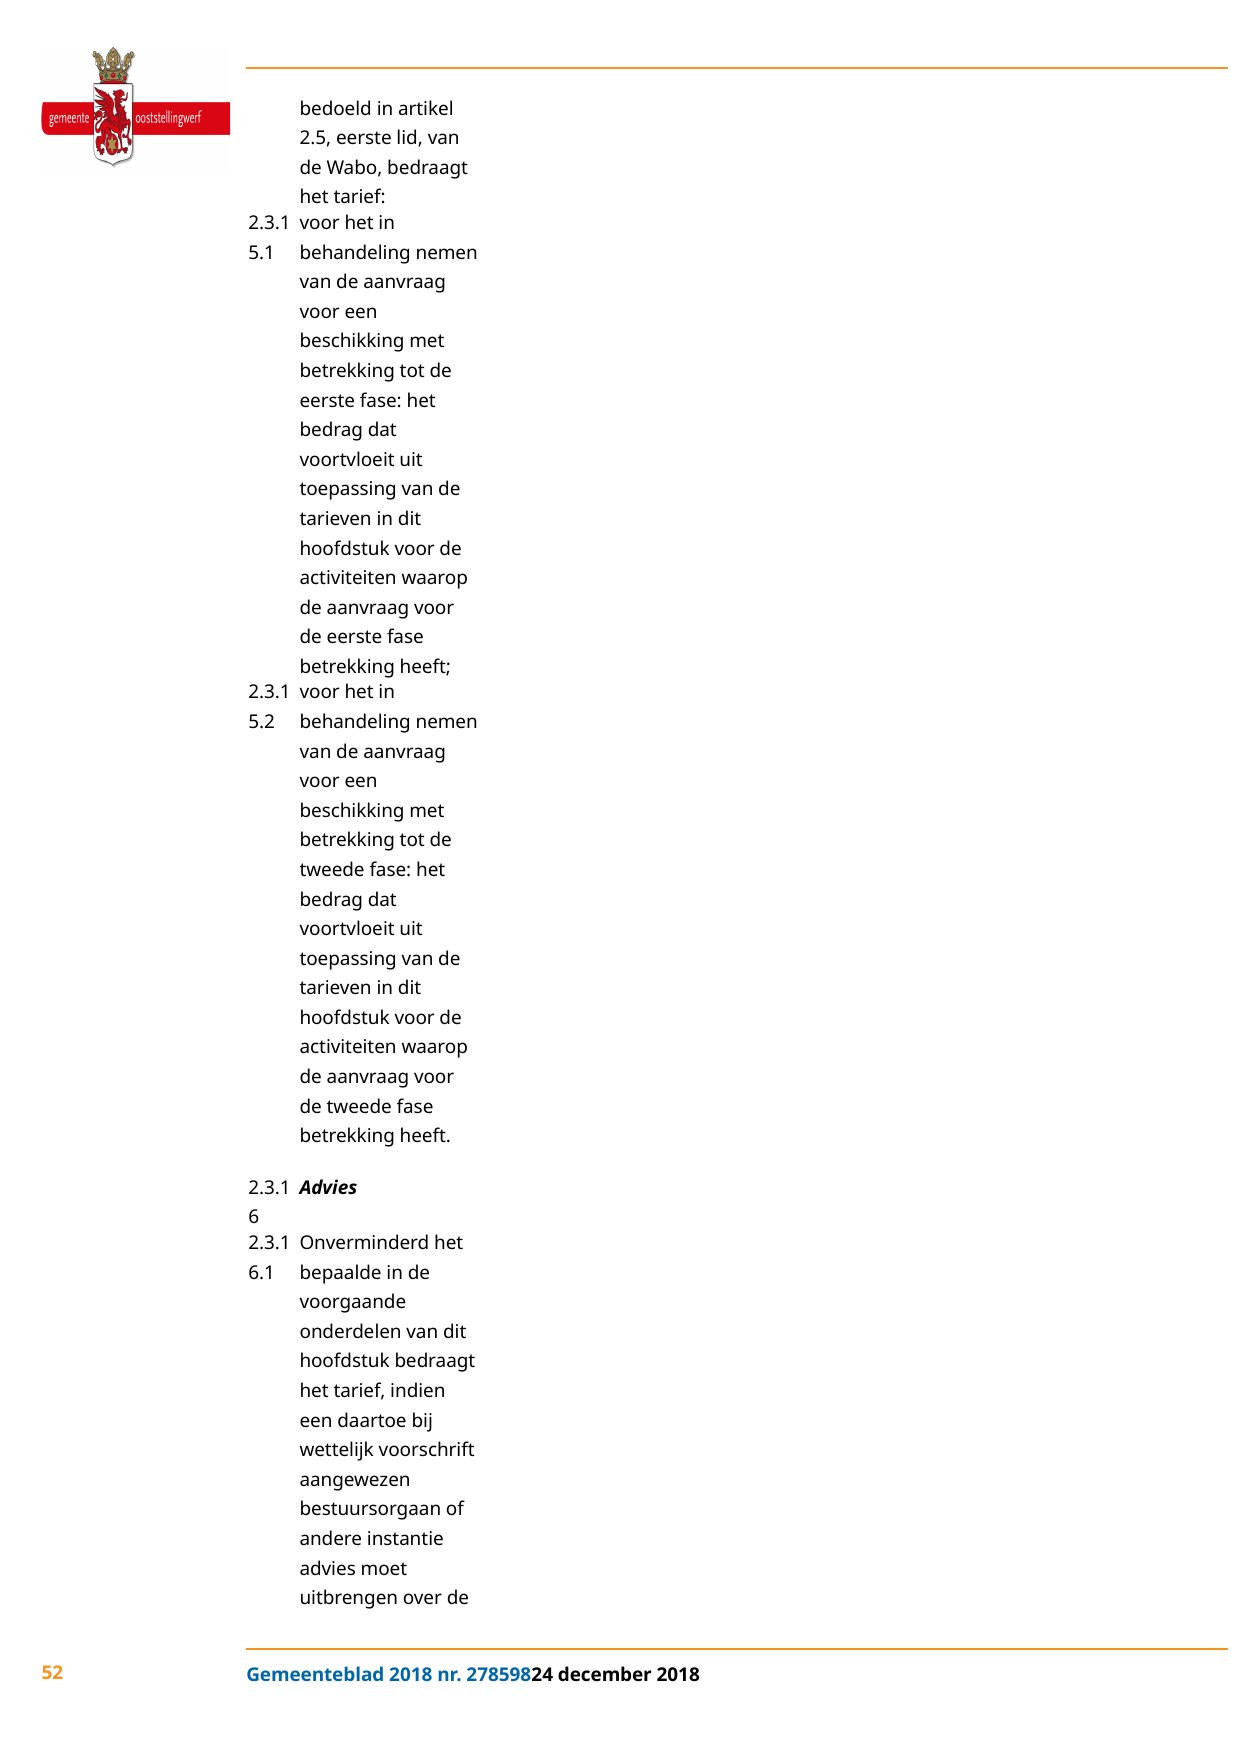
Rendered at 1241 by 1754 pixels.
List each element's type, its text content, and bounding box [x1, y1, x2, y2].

table_cell [1049, 1148, 1100, 1174]
table_cell [1100, 95, 1152, 209]
table_cell [1049, 209, 1100, 679]
table_cell [1049, 679, 1100, 1148]
table_cell [248, 95, 299, 209]
table_cell [740, 1148, 791, 1174]
table_cell [946, 209, 997, 679]
table_cell [740, 209, 791, 679]
table_cell bedoeld in artikel 2.5, eerste lid, van de Wabo, bedraagt het tarief: [299, 95, 481, 209]
table_cell [894, 679, 946, 1148]
table_cell [534, 209, 586, 679]
table_cell [791, 679, 843, 1148]
table_cell [689, 1148, 740, 1174]
table_cell [843, 95, 894, 209]
table_cell [586, 1174, 637, 1229]
table_cell [997, 209, 1048, 679]
table_cell [740, 679, 791, 1148]
table_cell [689, 1174, 740, 1229]
table_cell [689, 95, 740, 209]
table_cell [946, 1148, 997, 1174]
table_cell [946, 679, 997, 1148]
table_cell [946, 1229, 997, 1610]
table_cell [1049, 95, 1100, 209]
table_cell [534, 95, 586, 209]
table_cell [946, 1174, 997, 1229]
table_cell [586, 679, 637, 1148]
table_cell [894, 1148, 946, 1174]
table_cell [481, 1148, 534, 1174]
table_cell [791, 1229, 843, 1610]
table_cell [894, 95, 946, 209]
table_cell [843, 1174, 894, 1229]
table_cell [1100, 1174, 1152, 1229]
table_cell [894, 1174, 946, 1229]
table_cell [299, 1148, 481, 1174]
table_cell [534, 1229, 586, 1610]
table_cell [843, 1148, 894, 1174]
table_cell 2.3.15.1 [248, 209, 299, 679]
table_cell [843, 679, 894, 1148]
table_cell [586, 95, 637, 209]
table_cell voor het in behandeling nemen van de aanvraag voor een beschikking met betrekking tot de tweede fase: het bedrag dat voortvloeit uit toepassing van de tarieven in dit hoofdstuk voor de activiteiten waarop de aanvraag voor de tweede fase betrekking heeft. [299, 679, 481, 1148]
table_cell [637, 679, 688, 1148]
table_cell [997, 95, 1048, 209]
table_cell [637, 1174, 688, 1229]
table_cell [689, 679, 740, 1148]
table_cell [997, 1148, 1048, 1174]
table_cell [843, 1229, 894, 1610]
table_cell [997, 679, 1048, 1148]
table_cell 2.3.15.2 [248, 679, 299, 1148]
table_cell [481, 1229, 534, 1610]
table_cell [637, 1148, 688, 1174]
picture [41, 47, 231, 172]
table_cell [481, 679, 534, 1148]
table_cell [689, 1229, 740, 1610]
table_cell [1100, 679, 1152, 1148]
table_cell [740, 95, 791, 209]
table_cell [791, 209, 843, 679]
table_cell [997, 1229, 1048, 1610]
table_cell [843, 209, 894, 679]
table_cell [946, 95, 997, 209]
table_cell [534, 1148, 586, 1174]
table_cell Onverminderd het bepaalde in de voorgaande onderdelen van dit hoofdstuk bedraagt het tarief, indien een daartoe bij wettelijk voorschrift aangewezen bestuursorgaan of andere instantie advies moet uitbrengen over de [299, 1229, 481, 1610]
table_cell voor het in behandeling nemen van de aanvraag voor een beschikking met betrekking tot de eerste fase: het bedrag dat voortvloeit uit toepassing van de tarieven in dit hoofdstuk voor de activiteiten waarop de aanvraag voor de eerste fase betrekking heeft; [299, 209, 481, 679]
table_cell [637, 95, 688, 209]
table_cell [997, 1174, 1048, 1229]
table_cell [791, 95, 843, 209]
table_cell [637, 1229, 688, 1610]
table_cell [1049, 1174, 1100, 1229]
table_cell Advies [299, 1174, 481, 1229]
table_cell [481, 95, 534, 209]
table_cell [586, 1148, 637, 1174]
table_cell [1049, 1229, 1100, 1610]
table_cell [1100, 1229, 1152, 1610]
table_cell [248, 1148, 299, 1174]
table_cell 2.3.16 [248, 1174, 299, 1229]
table_cell [637, 209, 688, 679]
table_cell [894, 1229, 946, 1610]
table_cell [586, 209, 637, 679]
table_cell [586, 1229, 637, 1610]
table_cell [1100, 209, 1152, 679]
table_cell [689, 209, 740, 679]
table_cell [534, 1174, 586, 1229]
table_cell [1100, 1148, 1152, 1174]
table_cell [534, 679, 586, 1148]
table_cell [791, 1174, 843, 1229]
table_cell [791, 1148, 843, 1174]
table_cell [740, 1229, 791, 1610]
table_cell [481, 1174, 534, 1229]
table_cell [481, 209, 534, 679]
table_cell 2.3.16.1 [248, 1229, 299, 1610]
table_cell [740, 1174, 791, 1229]
table_cell [894, 209, 946, 679]
